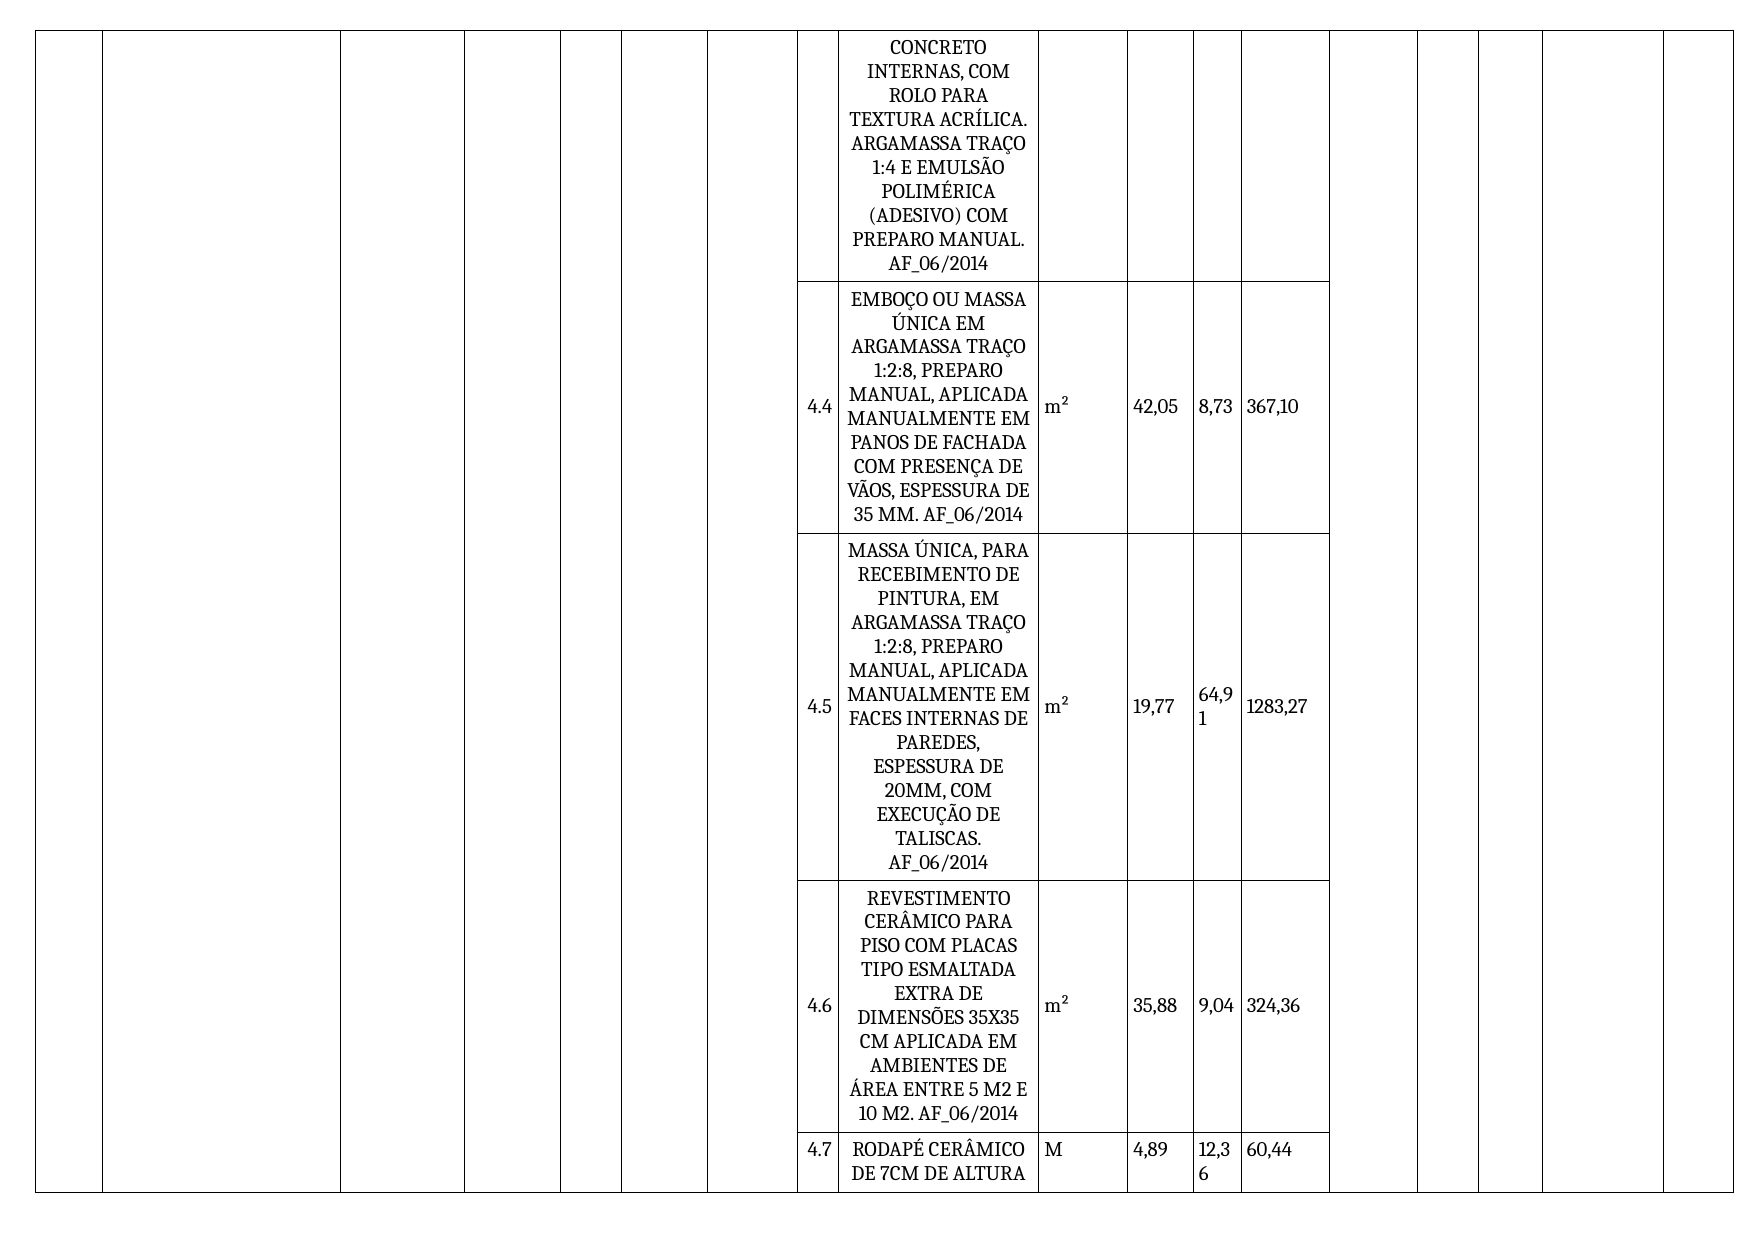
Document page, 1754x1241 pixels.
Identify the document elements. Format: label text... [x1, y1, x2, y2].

table_cell [1479, 31, 1542, 1191]
table_cell [622, 31, 707, 1191]
table_cell EMBOÇO OU MASSA ÚNICA EM ARGAMASSA TRAÇO 1:2:8, PREPARO MANUAL, APLICADA MANUALMENTE EM PANOS DE FACHADA COM PRESENÇA DE VÃOS, ESPESSURA DE 35 MM. AF_06/2014 [839, 282, 1038, 533]
table_cell 19,77 [1128, 534, 1193, 880]
table_cell [465, 31, 560, 1191]
table_cell 4.6 [798, 881, 838, 1132]
table_cell m² [1039, 534, 1127, 880]
table_cell 367,10 [1242, 282, 1329, 533]
table_cell 1283,27 [1242, 534, 1329, 880]
table_cell m² [1039, 881, 1127, 1132]
table_cell 35,88 [1128, 881, 1193, 1132]
table_cell [1330, 31, 1417, 1191]
table_cell [561, 31, 621, 1191]
table_cell [1128, 31, 1193, 281]
table_cell M [1039, 1133, 1127, 1191]
table_cell 4.7 [798, 1133, 838, 1191]
table_cell MASSA ÚNICA, PARA RECEBIMENTO DE PINTURA, EM ARGAMASSA TRAÇO 1:2:8, PREPARO MANUAL, APLICADA MANUALMENTE EM FACES INTERNAS DE PAREDES, ESPESSURA DE 20MM, COM EXECUÇÃO DE TALISCAS. AF_06/2014 [839, 534, 1038, 880]
table_cell [103, 31, 340, 1191]
table_cell 324,36 [1242, 881, 1329, 1132]
table_cell [1543, 31, 1663, 1191]
table_cell [1242, 31, 1329, 281]
table_cell 4.5 [798, 534, 838, 880]
table_cell [798, 31, 838, 281]
table_cell 64,91 [1194, 534, 1241, 880]
table_cell [341, 31, 464, 1191]
table_cell 9,04 [1194, 881, 1241, 1132]
table_cell CONCRETO INTERNAS, COM ROLO PARA TEXTURA ACRÍLICA. ARGAMASSA TRAÇO 1:4 E EMULSÃO POLIMÉRICA (ADESIVO) COM PREPARO MANUAL. AF_06/2014 [839, 31, 1038, 281]
table_cell REVESTIMENTO CERÂMICO PARA PISO COM PLACAS TIPO ESMALTADA EXTRA DE DIMENSÕES 35X35 CM APLICADA EM AMBIENTES DE ÁREA ENTRE 5 M2 E 10 M2. AF_06/2014 [839, 881, 1038, 1132]
table_cell [708, 31, 797, 1191]
table_cell [1194, 31, 1241, 281]
table_cell [1039, 31, 1127, 281]
table_cell m² [1039, 282, 1127, 533]
table_cell 8,73 [1194, 282, 1241, 533]
table_cell 4.4 [798, 282, 838, 533]
table_cell [1418, 31, 1478, 1191]
table_cell [1664, 31, 1733, 1191]
table_cell [36, 31, 102, 1191]
table_cell 4,89 [1128, 1133, 1193, 1191]
table_cell 60,44 [1242, 1133, 1329, 1191]
table_cell RODAPÉ CERÂMICO DE 7CM DE ALTURA [839, 1133, 1038, 1191]
table_cell 12,36 [1194, 1133, 1241, 1191]
table_cell 42,05 [1128, 282, 1193, 533]
